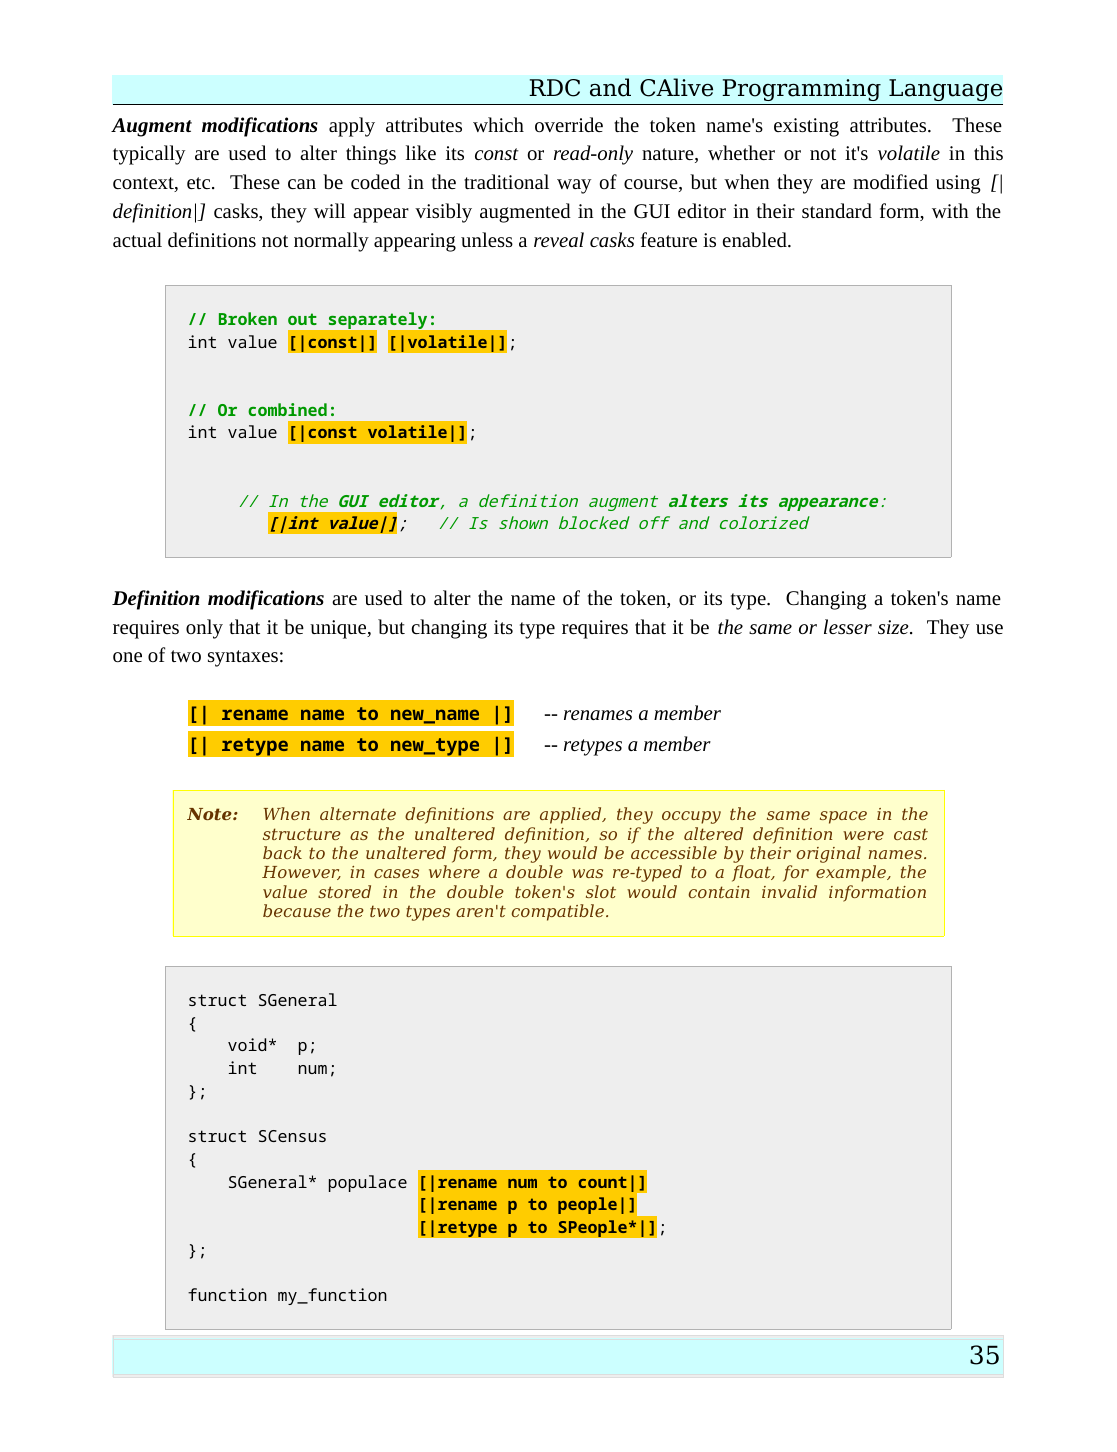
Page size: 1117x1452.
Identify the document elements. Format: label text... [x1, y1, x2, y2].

text // Broken out separately: int value [|const|] [|volatile|]; // Or combined: int value [|const volatile|]; // In the GUI editor, a definition augment alters its appearance: [|int value|]; // Is shown blocked off and colorized [166, 286, 951, 557]
text struct SGeneral { void* p; int num; }; struct SCensus { SGeneral* populace [|rename num to count|] [|rename p to people|] [|retype p to SPeople*|]; }; function my_function [166, 967, 951, 1329]
text [| rename name to new_name |] -- renames a member [| retype name to new_type |] -- retypes a member [187, 700, 938, 757]
text Augment modifications apply attributes which override the token name's existing attributes. These typically are used to alter things like its const or read-only nature, whether or not it's volatile in this context, etc. These can be coded in the traditional way of course, but when they are modified using [|definition|] casks, they will appear visibly augmented in the GUI editor in their standard form, with the actual definitions not normally appearing unless a reveal casks feature is enabled. [112, 112, 1003, 252]
text Note: When alternate definitions are applied, they occupy the same space in the structure as the unaltered definition, so if the altered definition were cast back to the unaltered form, they would be accessible by their original names. However, in cases where a double was re-typed to a float, for example, the value stored in the double token's slot would contain invalid information because the two types aren't compatible. [174, 791, 944, 936]
text Definition modifications are used to alter the name of the token, or its type. Changing a token's name requires only that it be unique, but changing its type requires that it be the same or lesser size. They use one of two syntaxes: [112, 586, 1003, 667]
